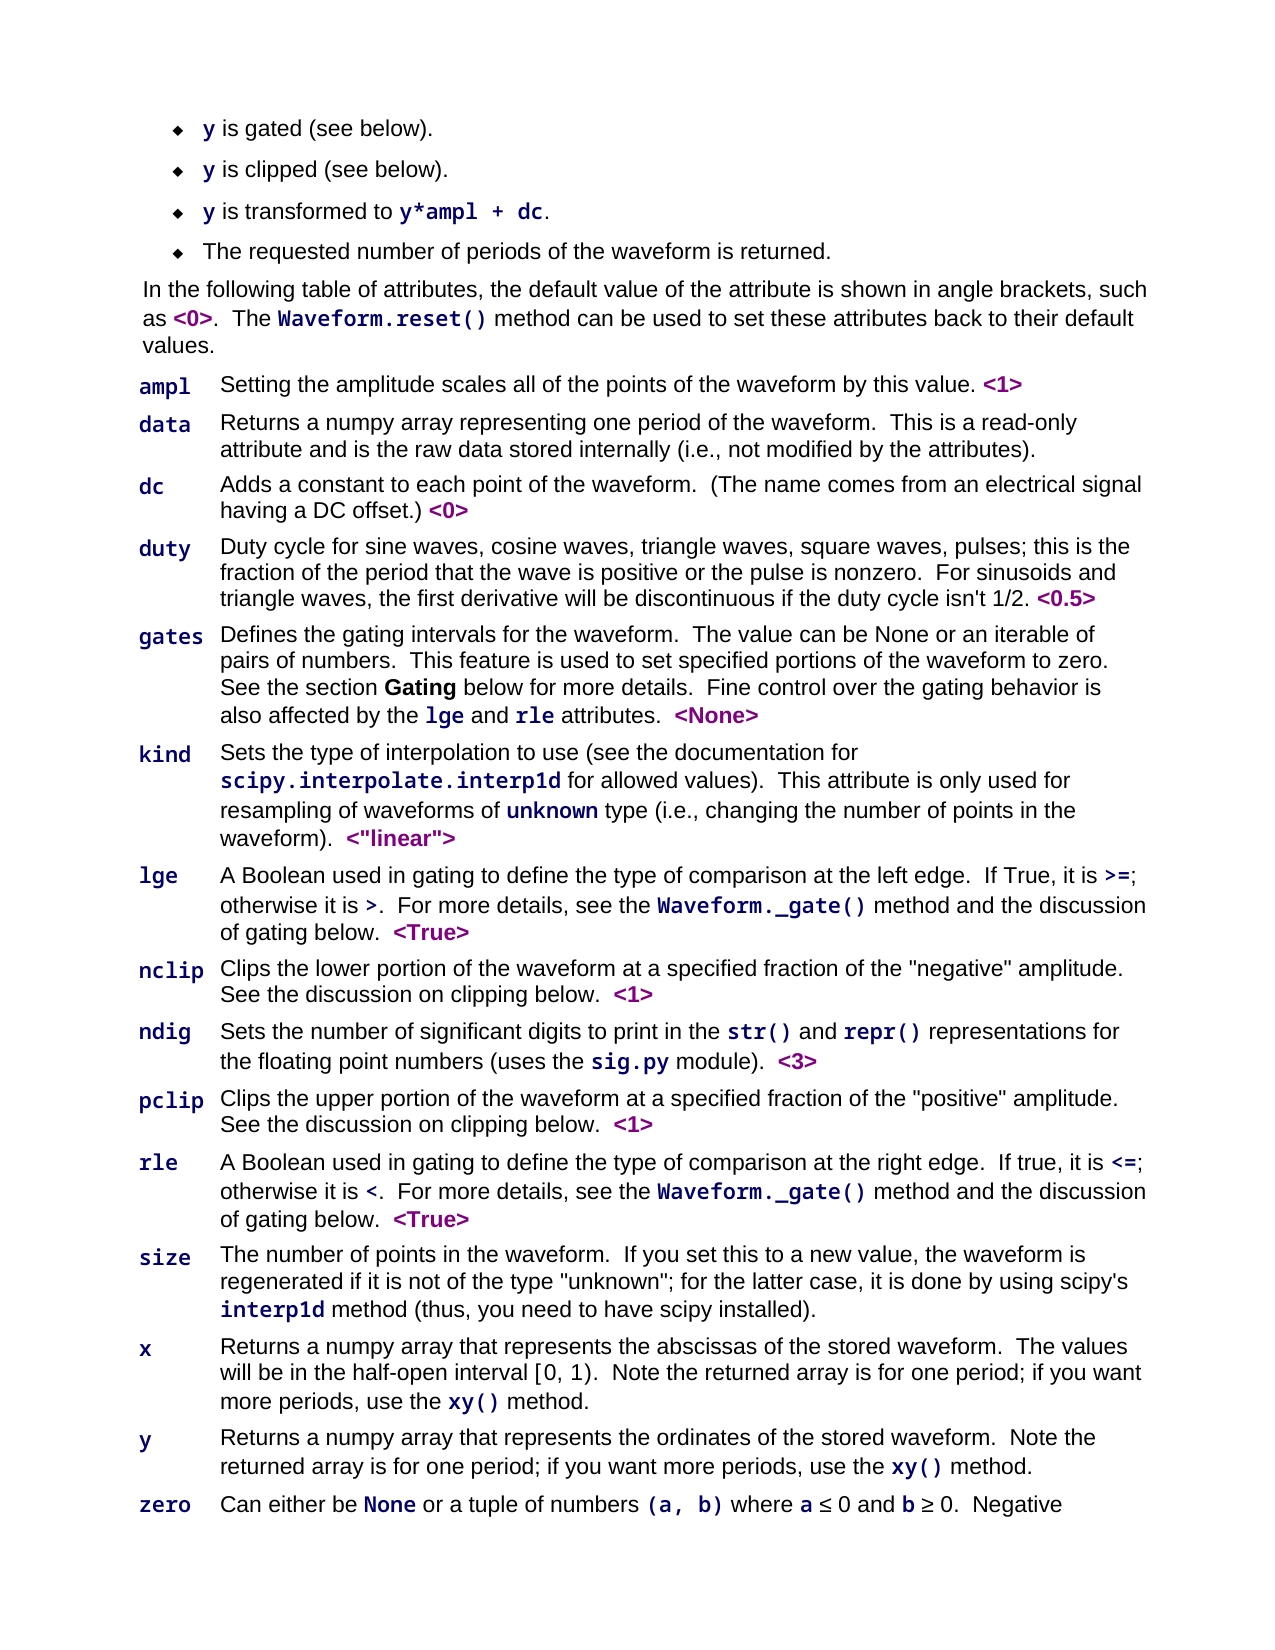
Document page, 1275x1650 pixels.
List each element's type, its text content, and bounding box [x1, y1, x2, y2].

table_cell zero [139, 1490, 220, 1528]
list The requested number of periods of the waveform is returned. [172, 238, 1162, 264]
table_cell rle [139, 1147, 220, 1241]
list y is transformed to y*ampl + dc. [172, 196, 1162, 226]
table_cell y [139, 1424, 220, 1489]
list y is gated (see below). [172, 112, 1162, 142]
table_cell Clips the lower portion of the waveform at a specified fraction of the "negative" amplitude. See the discussion on clipping below. <1> [220, 955, 1148, 1016]
table_cell A Boolean used in gating to define the type of comparison at the right edge. If true, it is <=; otherwise it is <. For more details, see the Waveform._gate() method and the discussion of gating below. <True> [220, 1147, 1148, 1241]
table_cell A Boolean used in gating to define the type of comparison at the left edge. If True, it is >=; otherwise it is >. For more details, see the Waveform._gate() method and the discussion of gating below. <True> [220, 860, 1148, 955]
table_cell x [139, 1333, 220, 1424]
table_cell The number of points in the waveform. If you set this to a new value, the waveform is regenerated if it is not of the type "unknown"; for the latter case, it is done by using scipy's interp1d method (thus, you need to have scipy installed). [220, 1241, 1148, 1333]
table_cell duty [139, 533, 220, 621]
table_cell pclip [139, 1085, 220, 1147]
table_cell Adds a constant to each point of the waveform. (The name comes from an electrical signal having a DC offset.) <0> [220, 471, 1148, 533]
table_cell lge [139, 860, 220, 955]
table_cell Returns a numpy array representing one period of the waveform. This is a read-only attribute and is the raw data stored internally (i.e., not modified by the attributes). [220, 409, 1148, 471]
table_cell data [139, 409, 220, 471]
table_cell Returns a numpy array that represents the abscissas of the stored waveform. The values will be in the half-open interval . Note the returned array is for one period; if you want more periods, use the xy() method. [220, 1333, 1148, 1424]
table_cell Sets the type of interpolation to use (see the documentation for scipy.interpolate.interp1d for allowed values). This attribute is only used for resampling of waveforms of unknown type (i.e., changing the number of points in the waveform). <"linear"> [220, 739, 1148, 860]
table_cell dc [139, 471, 220, 533]
table_cell ndig [139, 1016, 220, 1085]
table_cell Can either be None or a tuple of numbers (a, b) where a ≤ 0 and b ≥ 0. Negative [220, 1490, 1148, 1528]
table_cell Returns a numpy array that represents the ordinates of the stored waveform. Note the returned array is for one period; if you want more periods, use the xy() method. [220, 1424, 1148, 1489]
table_cell Defines the gating intervals for the waveform. The value can be None or an iterable of pairs of numbers. This feature is used to set specified portions of the waveform to zero. See the section Gating below for more details. Fine control over the gating behavior is also affected by the lge and rle attributes. <None> [220, 621, 1148, 738]
table_cell Clips the upper portion of the waveform at a specified fraction of the "positive" amplitude. See the discussion on clipping below. <1> [220, 1085, 1148, 1147]
table_cell nclip [139, 955, 220, 1016]
table_header ampl [139, 371, 220, 409]
list y is clipped (see below). [172, 154, 1162, 184]
table_cell Sets the number of significant digits to print in the str() and repr() representations for the floating point numbers (uses the sig.py module). <3> [220, 1016, 1148, 1085]
table_cell kind [139, 739, 220, 860]
table_header Setting the amplitude scales all of the points of the waveform by this value. <1> [220, 371, 1148, 409]
text In the following table of attributes, the default value of the attribute is shown in angle brackets, such as <0>. The Waveform.reset() method can be used to set these attributes back to their default values. [142, 276, 1162, 359]
table_cell gates [139, 621, 220, 738]
table_cell Duty cycle for sine waves, cosine waves, triangle waves, square waves, pulses; this is the fraction of the period that the wave is positive or the pulse is nonzero. For sinusoids and triangle waves, the first derivative will be discontinuous if the duty cycle isn't 1/2. <0.5> [220, 533, 1148, 621]
table_cell size [139, 1241, 220, 1333]
